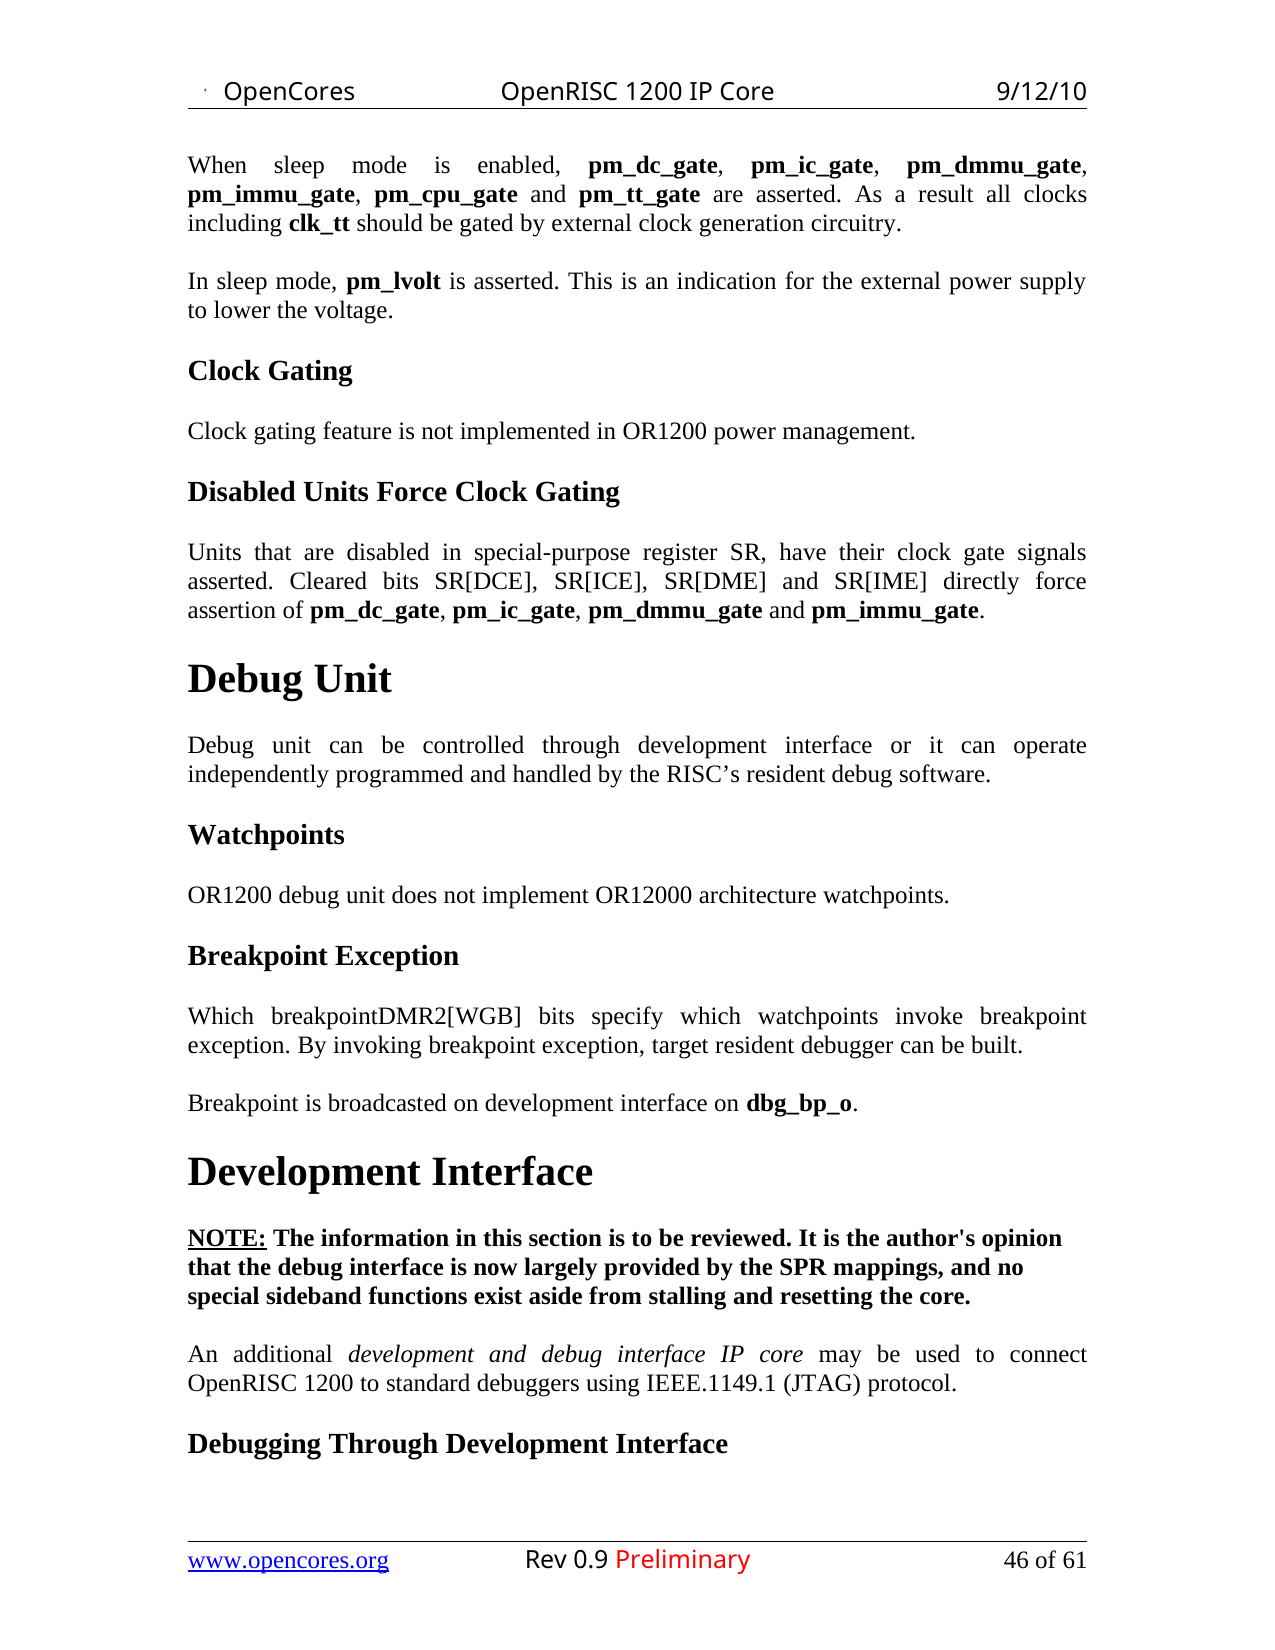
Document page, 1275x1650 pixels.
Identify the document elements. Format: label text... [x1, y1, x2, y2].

text NOTE: The information in this section is to be reviewed. It is the author's opinion that the debug interface is now largely provided by the SPR mappings, and no special sideband functions exist aside from stalling and resetting the core. [187, 1223, 1087, 1310]
text Debug unit can be controlled through development interface or it can operate independently programmed and handled by the RISC’s resident debug software. [187, 730, 1087, 788]
text An additional development and debug interface IP core may be used to connect OpenRISC 1200 to standard debuggers using IEEE.1149.1 (JTAG) protocol. [187, 1339, 1087, 1397]
text In sleep mode, pm_lvolt is asserted. This is an indication for the external power supply to lower the voltage. [187, 266, 1087, 324]
subtitle Disabled Units Force Clock Gating [187, 474, 1087, 508]
text When sleep mode is enabled, pm_dc_gate, pm_ic_gate, pm_dmmu_gate, pm_immu_gate, pm_cpu_gate and pm_tt_gate are asserted. As a result all clocks including clk_tt should be gated by external clock generation circuitry. [187, 150, 1087, 237]
text Breakpoint is broadcasted on development interface on dbg_bp_o. [187, 1088, 1087, 1117]
text Units that are disabled in special-purpose register SR, have their clock gate signals asserted. Cleared bits SR[DCE], SR[ICE], SR[DME] and SR[IME] directly force assertion of pm_dc_gate, pm_ic_gate, pm_dmmu_gate and pm_immu_gate. [187, 537, 1087, 624]
subtitle Watchpoints [187, 817, 1087, 851]
subtitle Clock Gating [187, 353, 1087, 387]
text OR1200 debug unit does not implement OR12000 architecture watchpoints. [187, 880, 1087, 909]
subtitle Debug Unit [187, 653, 1087, 701]
subtitle Development Interface [187, 1146, 1087, 1194]
text Which breakpointDMR2[WGB] bits specify which watchpoints invoke breakpoint exception. By invoking breakpoint exception, target resident debugger can be built. [187, 1001, 1087, 1059]
subtitle Breakpoint Exception [187, 938, 1087, 972]
subtitle Debugging Through Development Interface [187, 1426, 1087, 1460]
text Clock gating feature is not implemented in OR1200 power management. [187, 416, 1087, 445]
